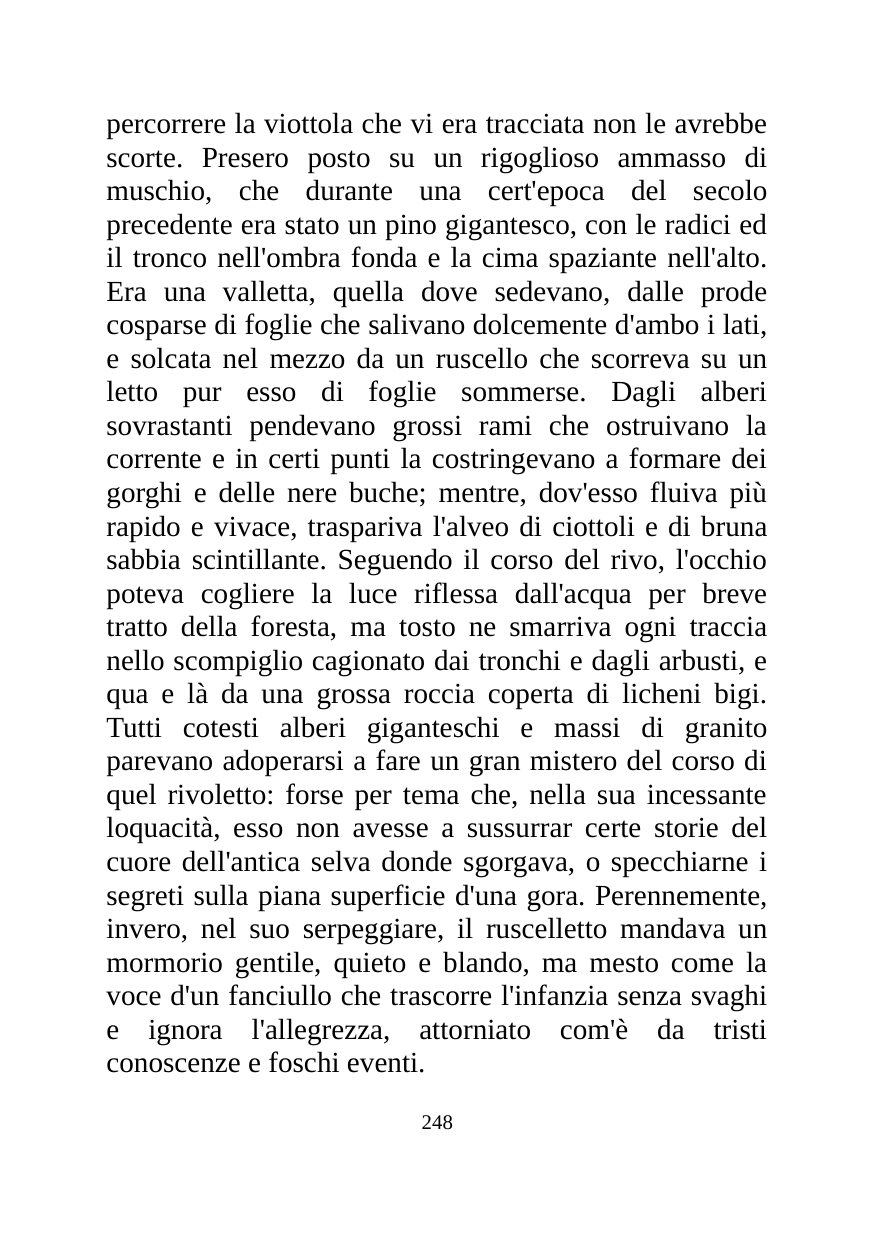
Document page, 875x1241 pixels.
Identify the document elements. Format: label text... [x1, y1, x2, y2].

text percorrere la viottola che vi era tracciata non le avrebbe scorte. Presero posto su un rigoglioso ammasso di muschio, che durante una cert'epoca del secolo precedente era stato un pino gigantesco, con le radici ed il tronco nell'ombra fonda e la cima spaziante nell'alto. Era una valletta, quella dove sedevano, dalle prode cosparse di foglie che salivano dolcemente d'ambo i lati, e solcata nel mezzo da un ruscello che scorreva su un letto pur esso di foglie sommerse. Dagli alberi sovrastanti pendevano grossi rami che ostruivano la corrente e in certi punti la costringevano a formare dei gorghi e delle nere buche; mentre, dov'esso fluiva più rapido e vivace, traspariva l'alveo di ciottoli e di bruna sabbia scintillante. Seguendo il corso del rivo, l'occhio poteva cogliere la luce riflessa dall'acqua per breve tratto della foresta, ma tosto ne smarriva ogni traccia nello scompiglio cagionato dai tronchi e dagli arbusti, e qua e là da una grossa roccia coperta di licheni bigi. Tutti cotesti alberi giganteschi e massi di granito parevano adoperarsi a fare un gran mistero del corso di quel rivoletto: forse per tema che, nella sua incessante loquacità, esso non avesse a sussurrar certe storie del cuore dell'antica selva donde sgorgava, o specchiarne i segreti sulla piana superficie d'una gora. Perennemente, invero, nel suo serpeggiare, il ruscelletto mandava un mormorio gentile, quieto e blando, ma mesto come la voce d'un fanciullo che trascorre l'infanzia senza svaghi e ignora l'allegrezza, attorniato com'è da tristi conoscenze e foschi eventi. [106, 106, 768, 1079]
